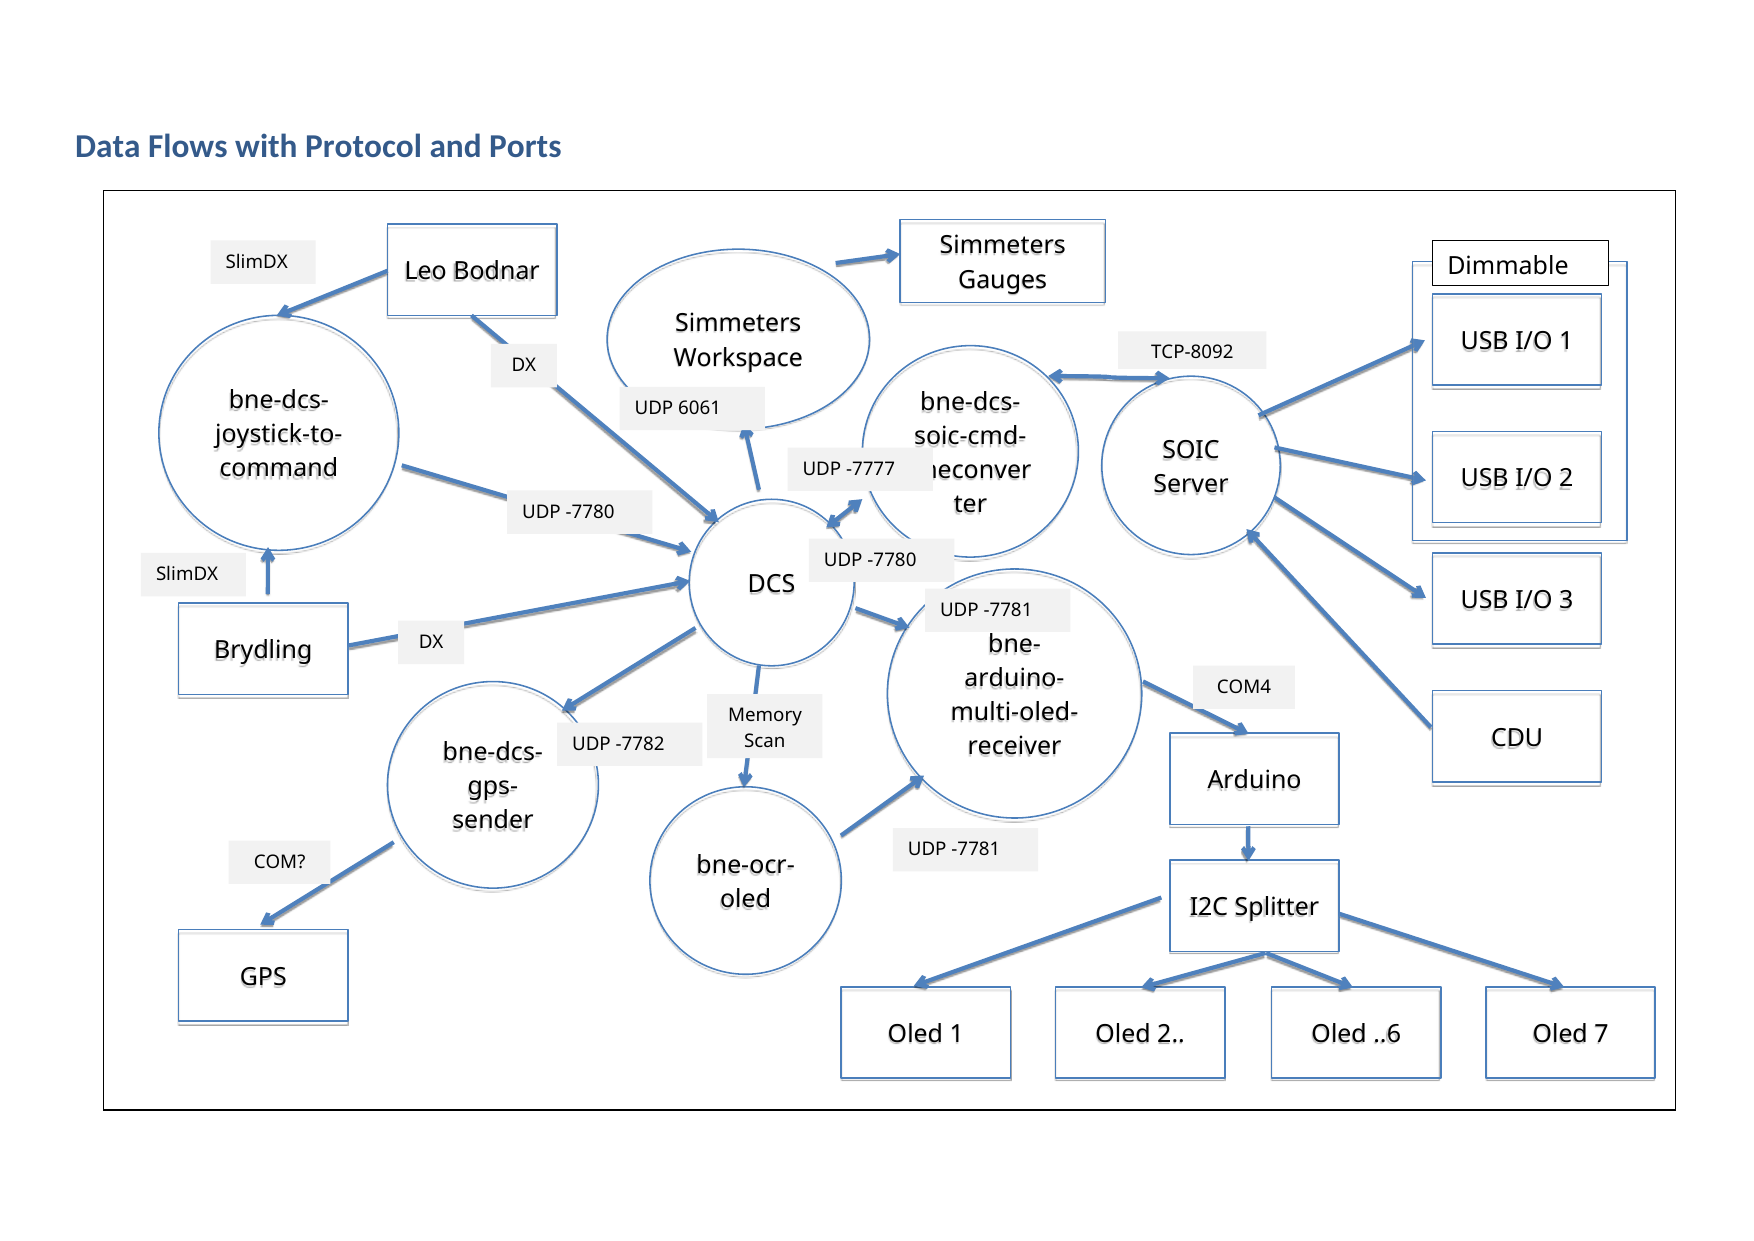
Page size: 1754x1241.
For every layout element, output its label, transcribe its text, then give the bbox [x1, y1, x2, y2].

subtitle Data Flows with Protocol and Ports [75, 125, 1679, 166]
